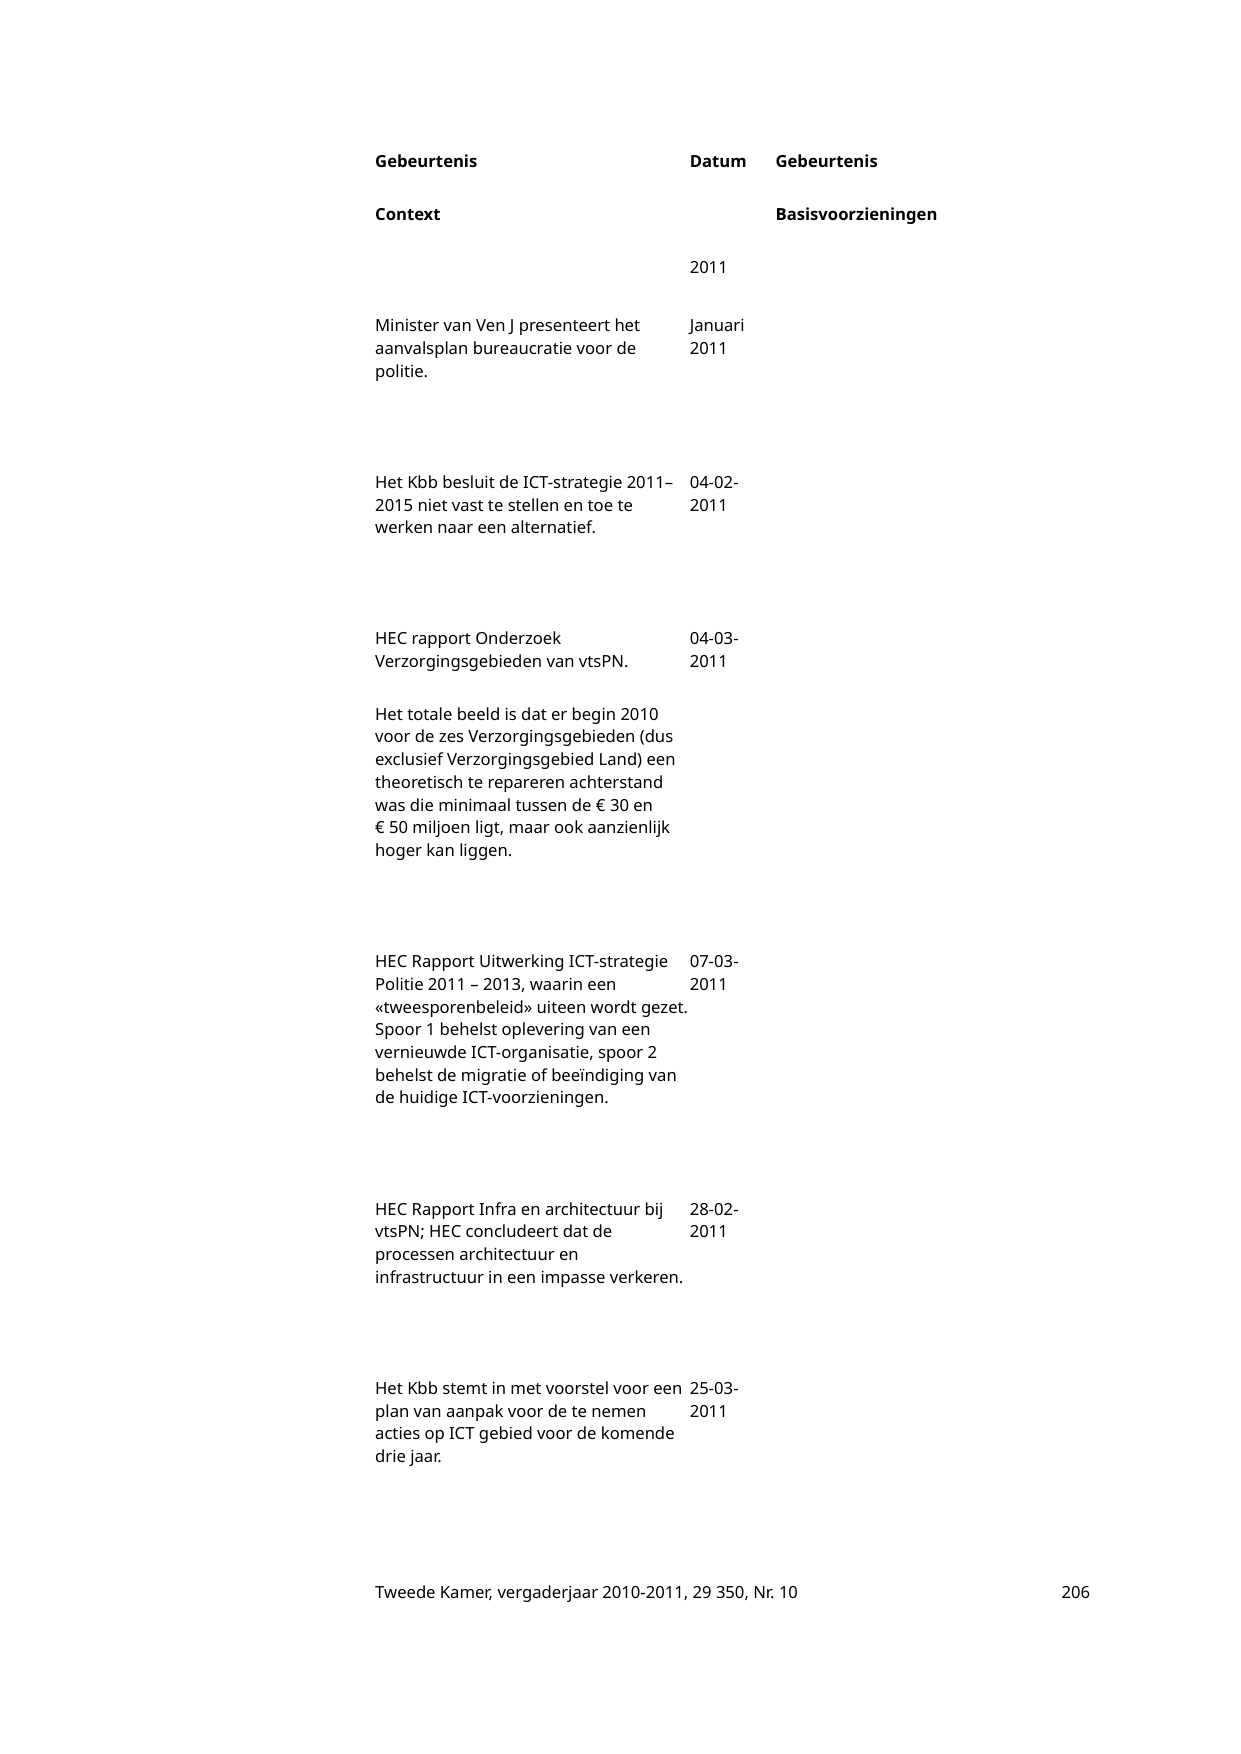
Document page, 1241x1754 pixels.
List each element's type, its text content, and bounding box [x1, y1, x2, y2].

table_cell Het Kbb stemt in met voorstel voor een plan van aanpak voor de te nemen acties op ICT gebied voor de komende drie jaar. [375, 1376, 689, 1497]
table_cell [375, 412, 689, 470]
table_cell 04-02-2011 [690, 470, 775, 568]
table_cell [775, 470, 1090, 568]
table_cell [775, 891, 1090, 950]
table_header Datum [690, 150, 775, 255]
table_cell [375, 1139, 689, 1197]
table_cell HEC Rapport Infra en architectuur bij vtsPN; HEC concludeert dat de processen architectuur en infrastructuur in een impasse verkeren. [375, 1197, 689, 1318]
table_cell HEC rapport Onderzoek Verzorgingsgebieden van vtsPN. Het totale beeld is dat er begin 2010 voor de zes Verzorgingsgebieden (dus exclusief Verzorgingsgebied Land) een theoretisch te repareren achterstand was die minimaal tussen de € 30 en € 50 miljoen ligt, maar ook aanzienlijk hoger kan liggen. [375, 627, 689, 891]
table_cell [775, 1318, 1090, 1376]
table_cell 2011 [690, 255, 775, 314]
table_cell [775, 412, 1090, 470]
table_cell Het Kbb besluit de ICT-strategie 2011–2015 niet vast te stellen en toe te werken naar een alternatief. [375, 470, 689, 568]
table_cell [375, 255, 689, 314]
table_cell [690, 412, 775, 470]
table_cell [775, 1376, 1090, 1497]
table_cell [375, 891, 689, 950]
table_cell [775, 627, 1090, 891]
table_cell [375, 569, 689, 627]
table_cell [690, 1318, 775, 1376]
table_cell [690, 891, 775, 950]
table_cell 25-03-2011 [690, 1376, 775, 1497]
table_cell [775, 255, 1090, 314]
table_cell [690, 1139, 775, 1197]
table_cell [775, 569, 1090, 627]
table_cell Minister van Ven J presenteert het aanvalsplan bureaucratie voor de politie. [375, 314, 689, 412]
table_cell 04-03-2011 [690, 627, 775, 891]
table_cell [775, 1197, 1090, 1318]
table_cell 07-03-2011 [690, 950, 775, 1139]
table_cell [775, 1139, 1090, 1197]
table_cell [690, 569, 775, 627]
table_cell HEC Rapport Uitwerking ICT-strategie Politie 2011 – 2013, waarin een «tweesporenbeleid» uiteen wordt gezet. Spoor 1 behelst oplevering van een vernieuwde ICT-organisatie, spoor 2 behelst de migratie of beeïndiging van de huidige ICT-voorzieningen. [375, 950, 689, 1139]
table_cell [775, 950, 1090, 1139]
table_header Gebeurtenis Basisvoorzieningen [775, 150, 1090, 255]
table_cell Januari 2011 [690, 314, 775, 412]
table_cell [375, 1318, 689, 1376]
table_cell [775, 314, 1090, 412]
table_header Gebeurtenis Context [375, 150, 689, 255]
table_cell 28-02-2011 [690, 1197, 775, 1318]
